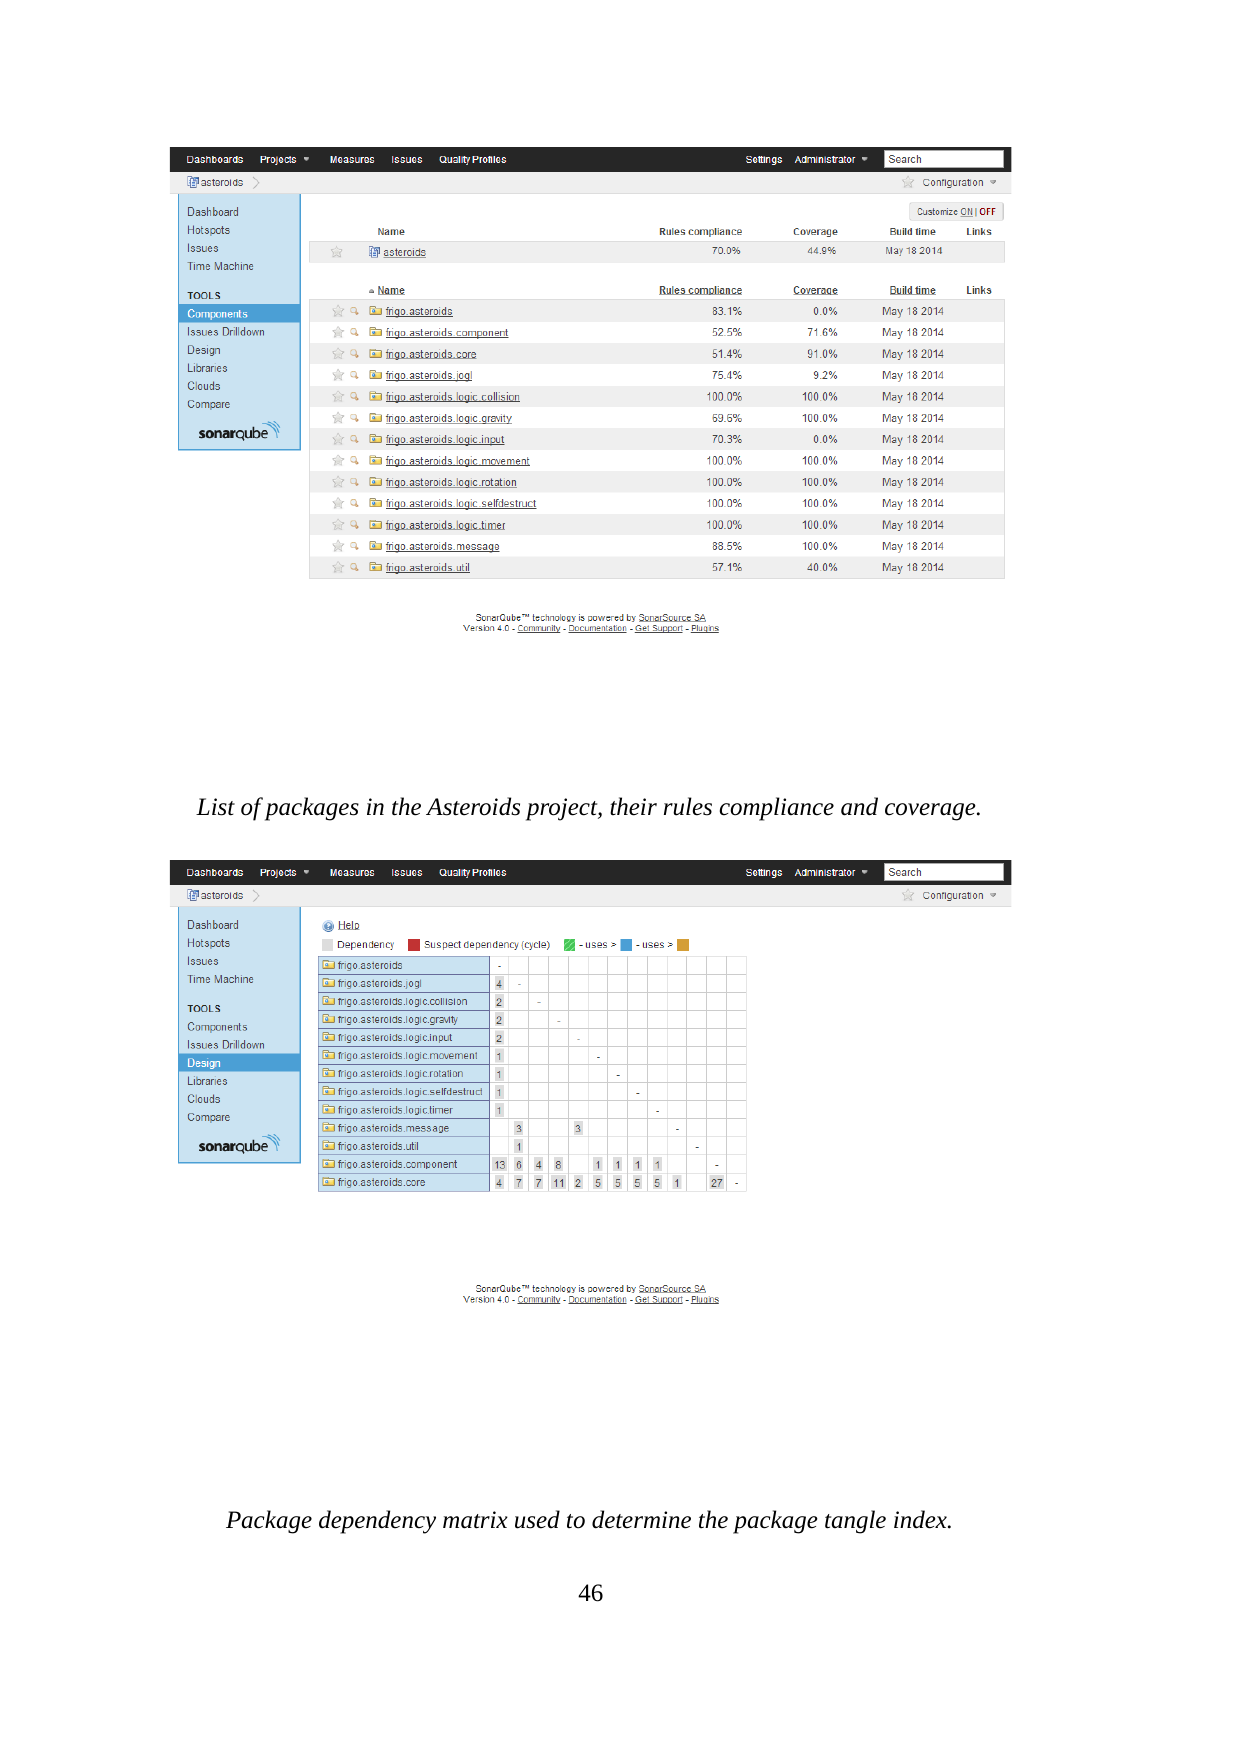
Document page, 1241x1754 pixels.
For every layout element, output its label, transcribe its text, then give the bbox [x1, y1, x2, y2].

picture [169, 147, 1012, 778]
text Package dependency matrix used to determine the package tangle index. [148, 1491, 1033, 1534]
text List of packages in the Asteroids project, their rules compliance and coverage. [148, 778, 1033, 821]
picture [169, 860, 1012, 1491]
